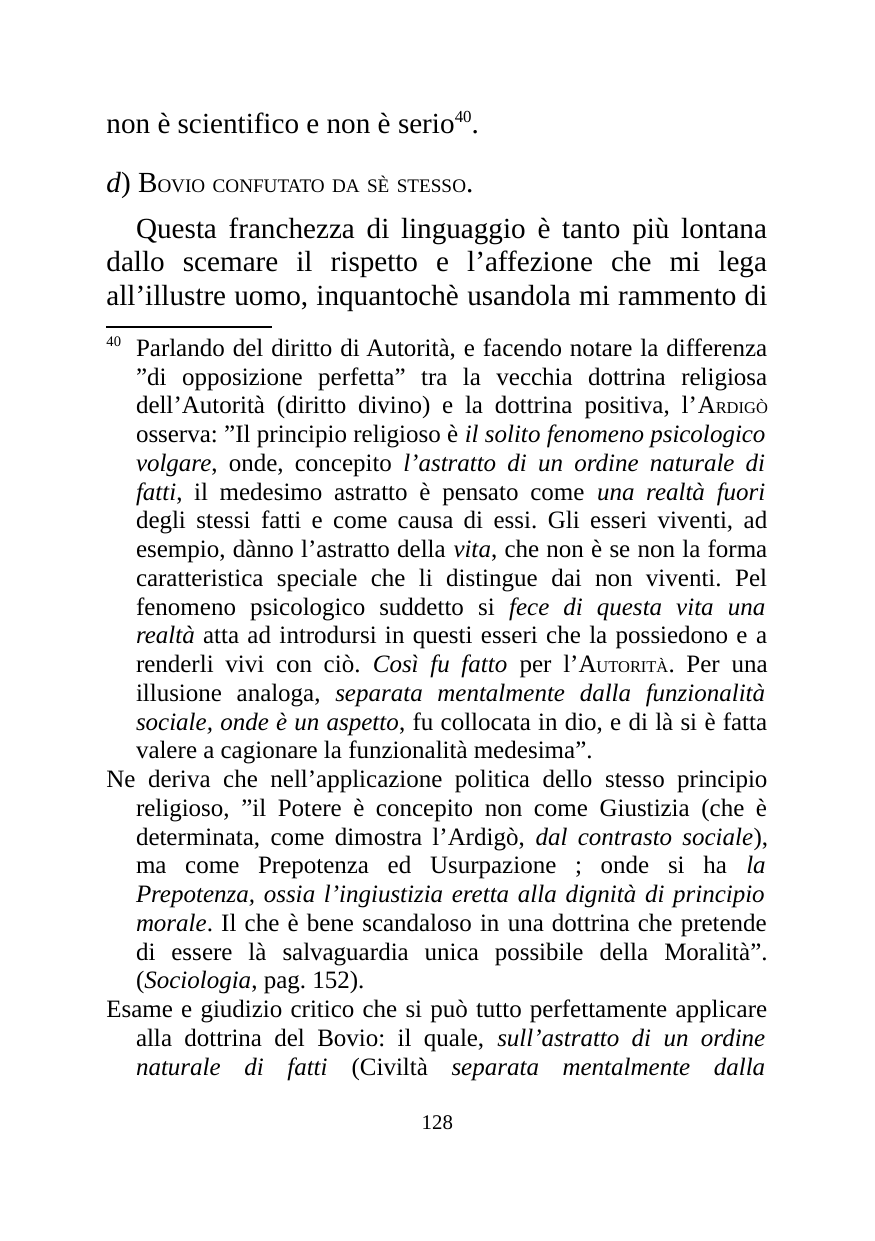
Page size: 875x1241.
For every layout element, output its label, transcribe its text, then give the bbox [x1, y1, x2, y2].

text non è scientifico e non è serio. [106, 106, 768, 140]
text Parlando del diritto di Autorità, e facendo notare la differenza ”di opposizione perfetta” tra la vecchia dottrina religiosa dell’Autorità (diritto divino) e la dottrina positiva, l’Ardigò osserva: ”Il principio religioso è il solito fenomeno psicologico volgare, onde, concepito l’astratto di un ordine naturale di fatti, il medesimo astratto è pensato come una realtà fuori degli stessi fatti e come causa di essi. Gli esseri viventi, ad esempio, dànno l’astratto della vita, che non è se non la forma caratteristica speciale che li distingue dai non viventi. Pel fenomeno psicologico suddetto si fece di questa vita una realtà atta ad introdursi in questi esseri che la possiedono e a renderli vivi con ciò. Così fu fatto per l’Autorità. Per una illusione analoga, separata mentalmente dalla funzionalità sociale, onde è un aspetto, fu collocata in dio, e di là si è fatta valere a cagionare la funzionalità medesima”. [106, 333, 768, 764]
text Esame e giudizio critico che si può tutto perfettamente applicare alla dottrina del Bovio: il quale, sull’astratto di un ordine naturale di fatti (Civiltà separata mentalmente dalla [106, 994, 768, 1080]
text Ne deriva che nell’applicazione politica dello stesso principio religioso, ”il Potere è concepito non come Giustizia (che è determinata, come dimostra l’Ardigò, dal contrasto sociale), ma come Prepotenza ed Usurpazione ; onde si ha la Prepotenza, ossia l’ingiustizia eretta alla dignità di principio morale. Il che è bene scandaloso in una dottrina che pretende di essere là salvaguardia unica possibile della Moralità”. (Sociologia, pag. 152). [106, 764, 768, 994]
subtitle d) Bovio confutato da sè stesso. [106, 165, 768, 198]
text Questa franchezza di linguaggio è tanto più lontana dallo scemare il rispetto e l’affezione che mi lega all’illustre uomo, inquantochè usandola mi rammento di [106, 211, 768, 311]
